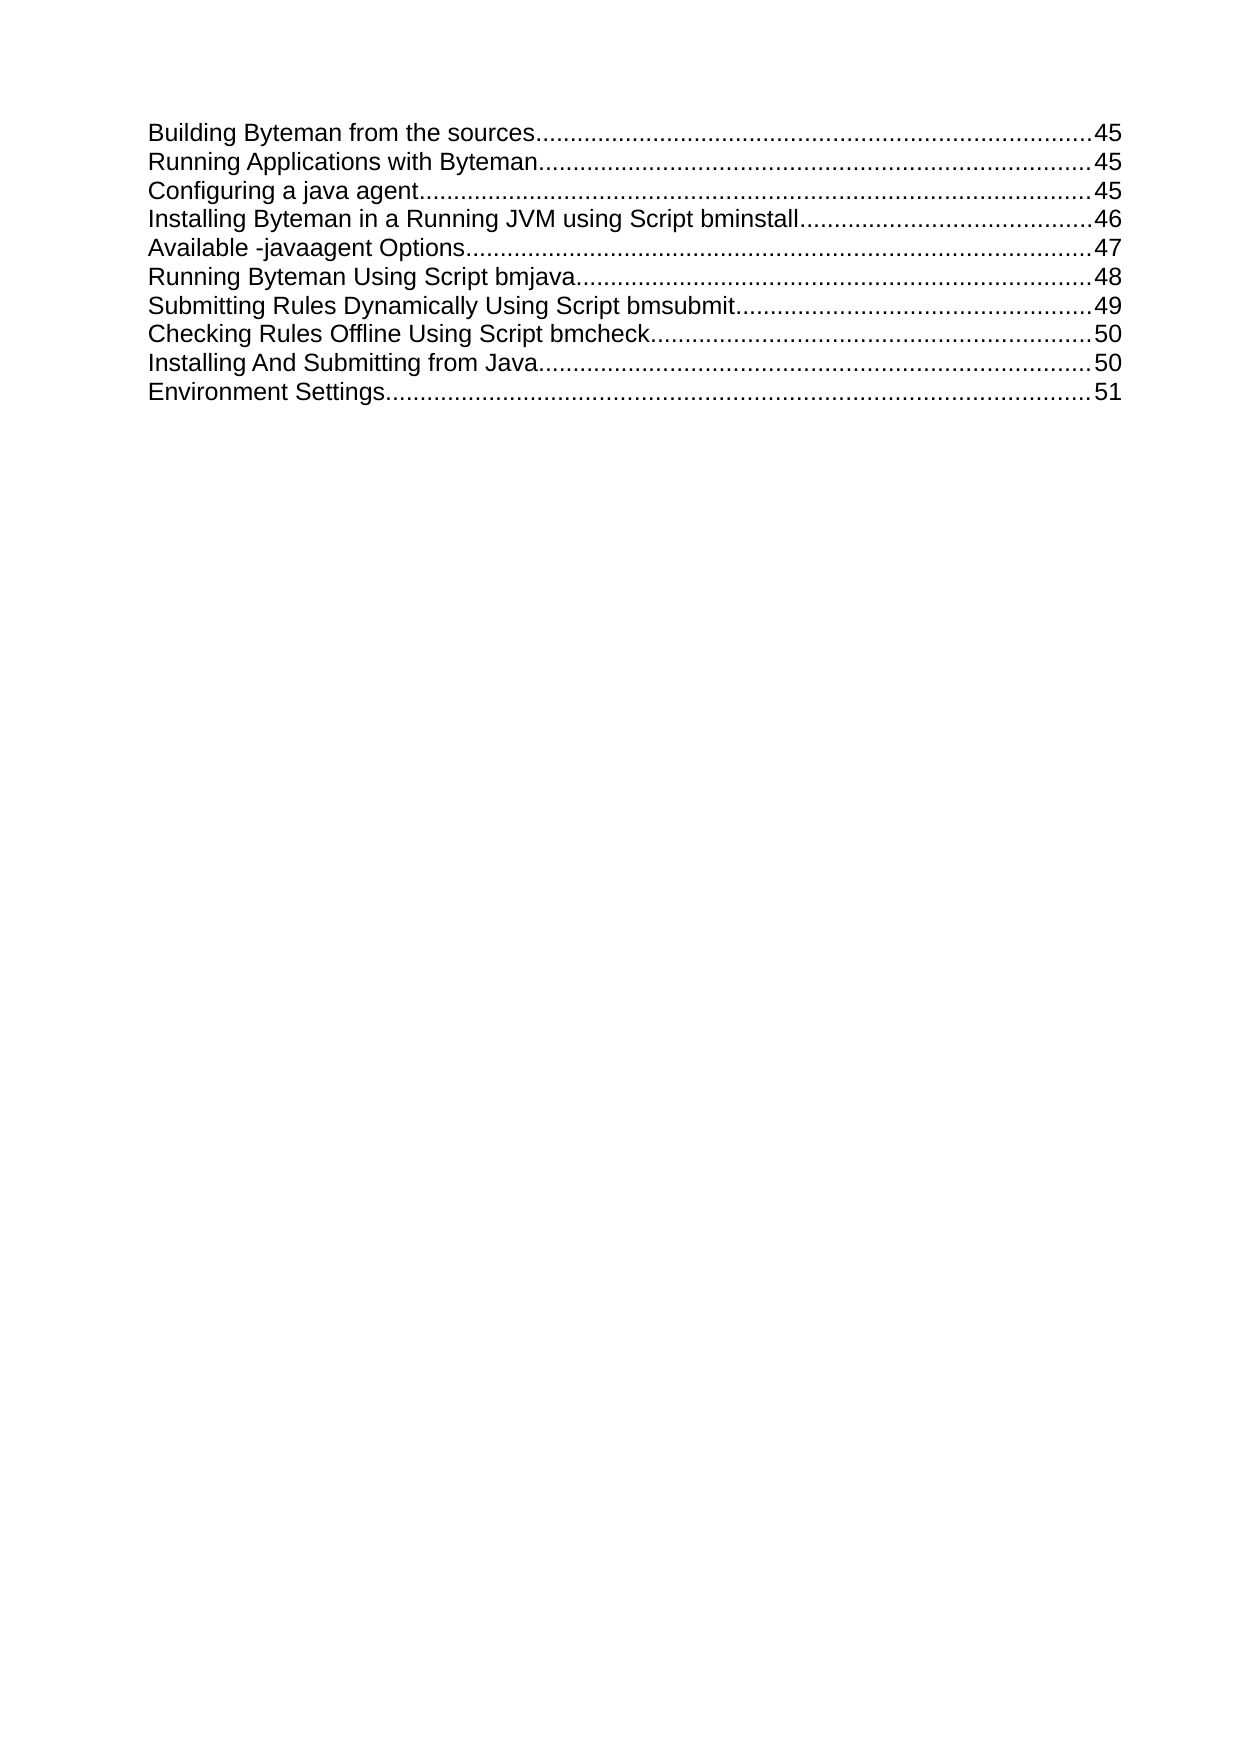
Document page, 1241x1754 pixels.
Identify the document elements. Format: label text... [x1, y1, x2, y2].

text Configuring a java agent 45 [148, 176, 1122, 204]
text Running Applications with Byteman 45 [148, 147, 1122, 176]
text Installing Byteman in a Running JVM using Script bminstall 46 [148, 204, 1122, 233]
text Submitting Rules Dynamically Using Script bmsubmit 49 [148, 291, 1122, 319]
text Running Byteman Using Script bmjava 48 [148, 262, 1122, 291]
text Installing And Submitting from Java 50 [148, 348, 1122, 377]
text Building Byteman from the sources 45 [148, 118, 1122, 147]
text Environment Settings 51 [148, 377, 1122, 406]
text Checking Rules Offline Using Script bmcheck 50 [148, 319, 1122, 348]
text Available -javaagent Options 47 [148, 233, 1122, 262]
